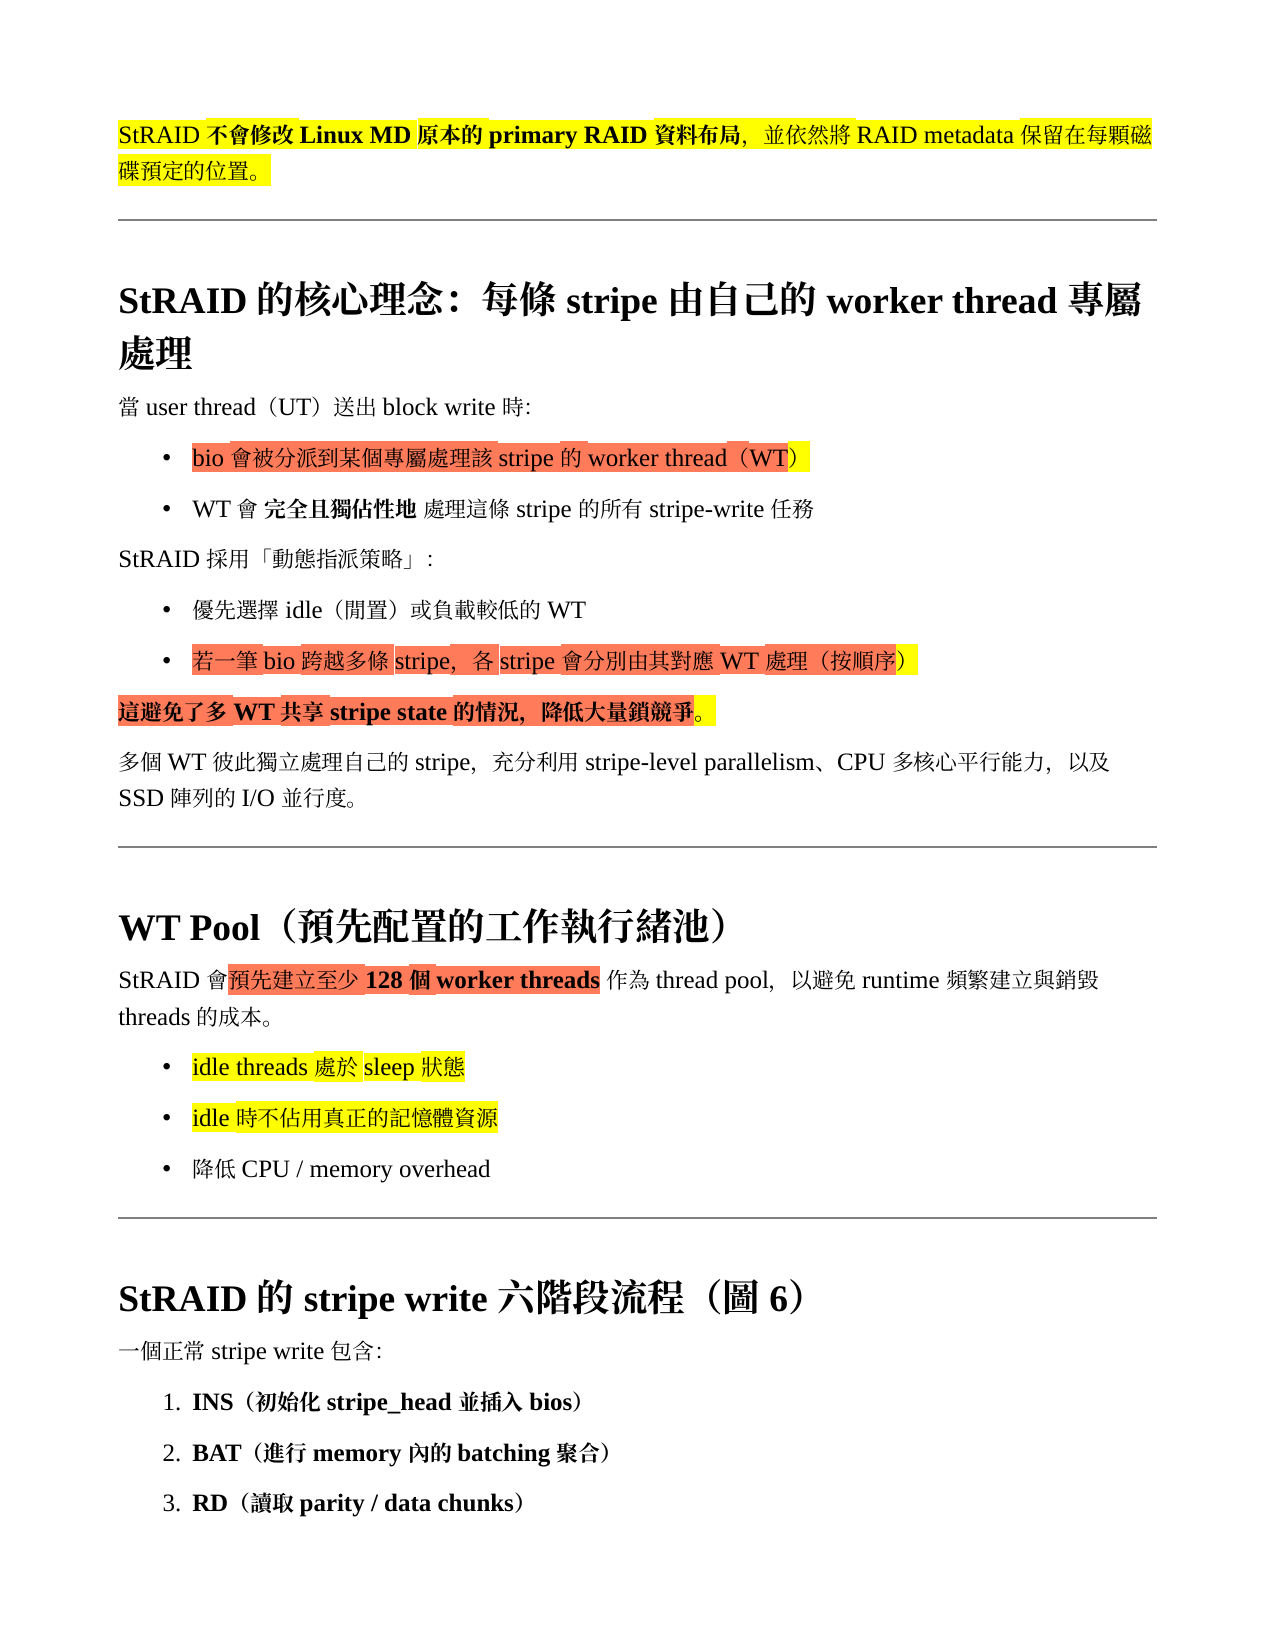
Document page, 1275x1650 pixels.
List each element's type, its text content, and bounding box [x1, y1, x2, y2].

text 當 user thread（UT）送出 block write 時： [118, 390, 1157, 422]
text 一個正常 stripe write 包含： [118, 1334, 1157, 1366]
list BAT（進行 memory 內的 batching 聚合） [162, 1436, 1157, 1467]
list idle threads 處於 sleep 狀態 [162, 1051, 1157, 1082]
subtitle StRAID 的核心理念：每條 stripe 由自己的 worker thread 專屬處理 [118, 270, 1157, 378]
list INS（初始化 stripe_head 並插入 bios） [162, 1385, 1157, 1416]
text StRAID 會預先建立至少 128 個 worker threads 作為 thread pool，以避免 runtime 頻繁建立與銷毀 threads 的成本。 [118, 964, 1157, 1031]
text 這避免了多 WT 共享 stripe state 的情況，降低大量鎖競爭。 [118, 695, 1157, 726]
list 降低 CPU / memory overhead [162, 1152, 1157, 1183]
list RD（讀取 parity / data chunks） [162, 1486, 1157, 1518]
list WT 會 完全且獨佔性地 處理這條 stripe 的所有 stripe-write 任務 [162, 492, 1157, 523]
text StRAID 不會修改 Linux MD 原本的 primary RAID 資料布局，並依然將 RAID metadata 保留在每顆磁碟預定的位置。 [118, 118, 1157, 186]
text StRAID 採用「動態指派策略」： [118, 542, 1157, 574]
list idle 時不佔用真正的記憶體資源 [162, 1101, 1157, 1133]
list 若一筆 bio 跨越多條 stripe，各 stripe 會分別由其對應 WT 處理（按順序） [162, 644, 1157, 675]
subtitle WT Pool（預先配置的工作執行緒池） [118, 897, 1157, 951]
list 優先選擇 idle（閒置）或負載較低的 WT [162, 593, 1157, 625]
text 多個 WT 彼此獨立處理自己的 stripe，充分利用 stripe-level parallelism、CPU 多核心平行能力，以及 SSD 陣列的 I/O 並行度。 [118, 745, 1157, 813]
list bio 會被分派到某個專屬處理該 stripe 的 worker thread（WT） [162, 441, 1157, 472]
subtitle StRAID 的 stripe write 六階段流程（圖 6） [118, 1268, 1157, 1322]
